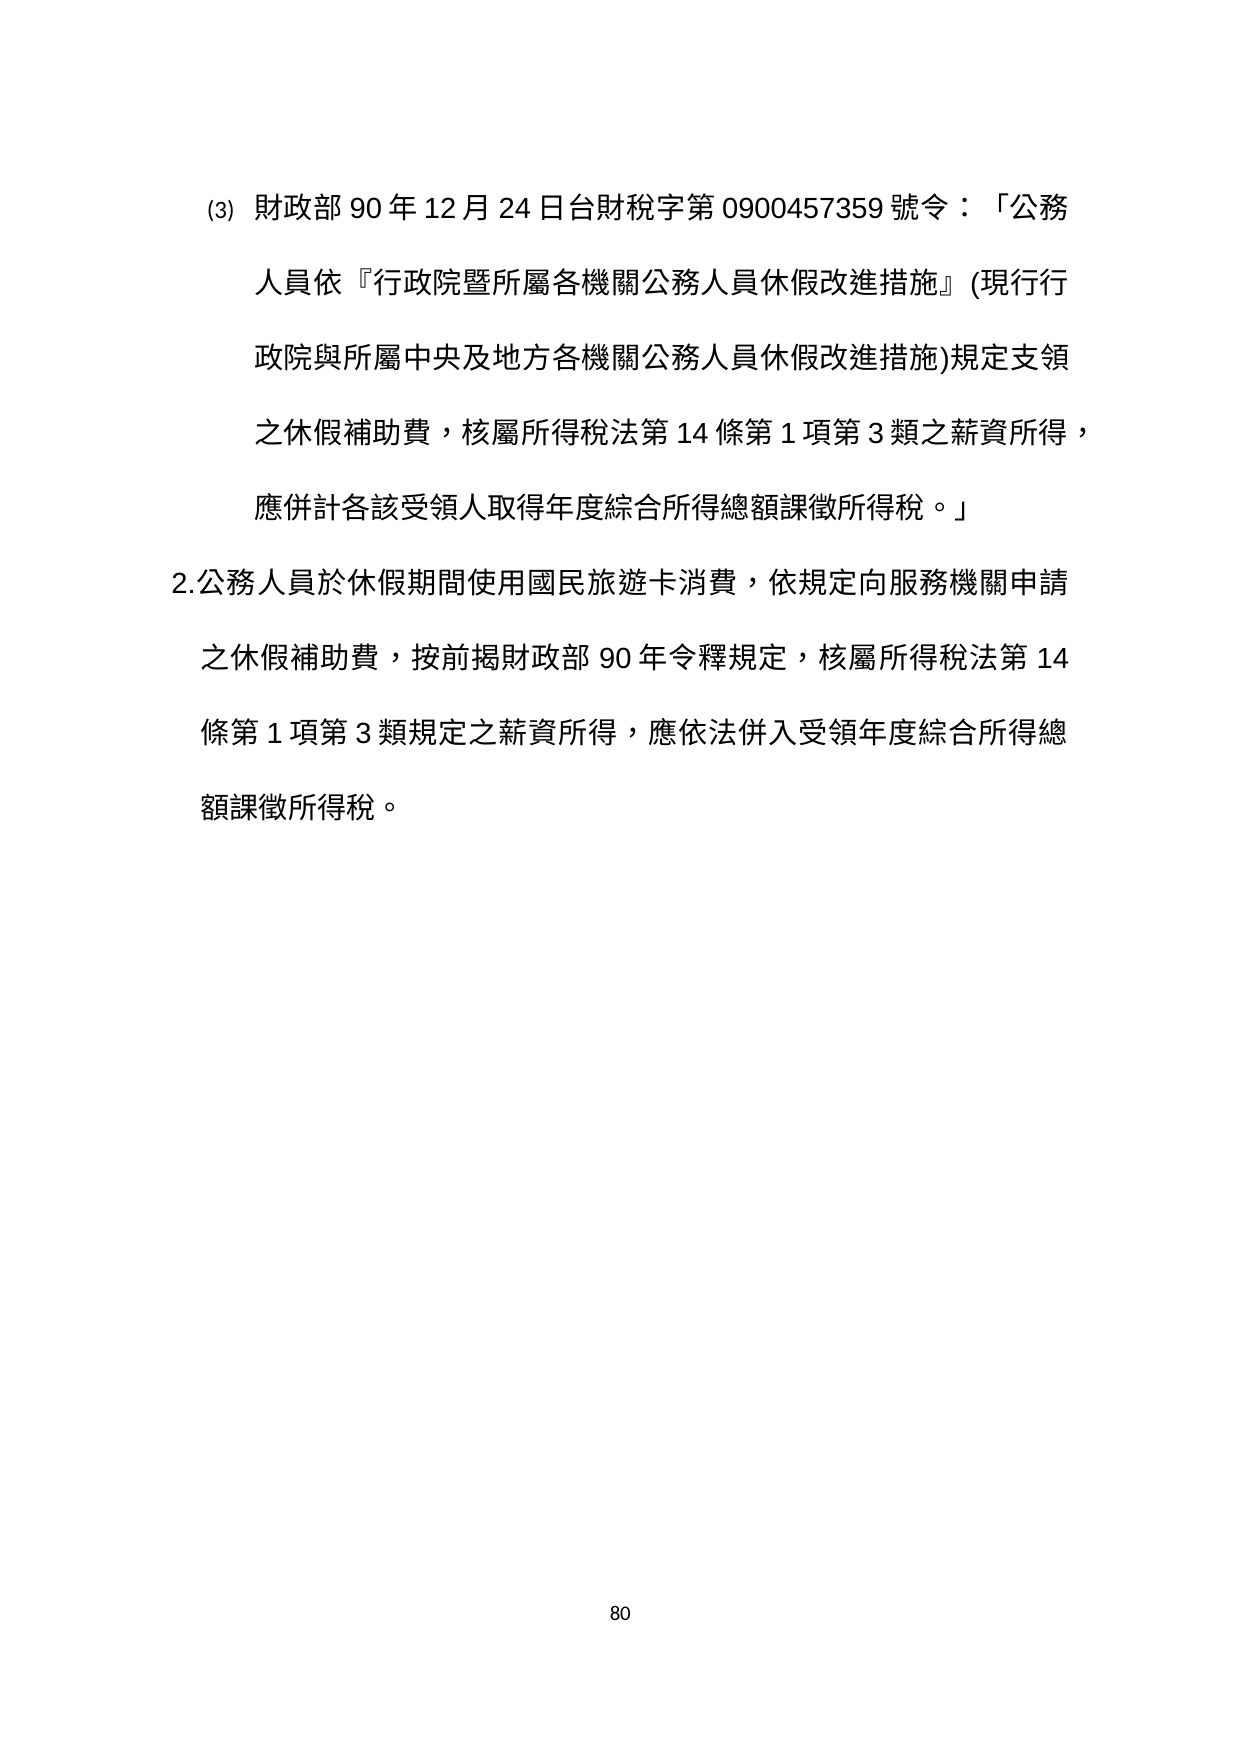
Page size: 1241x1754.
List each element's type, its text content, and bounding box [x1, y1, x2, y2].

list 財政部90年12月24日台財稅字第0900457359號令：「公務人員依『行政院暨所屬各機關公務人員休假改進措施』(現行行政院與所屬中央及地方各機關公務人員休假改進措施)規定支領之休假補助費，核屬所得稅法第14條第1項第3類之薪資所得，應併計各該受領人取得年度綜合所得總額課徵所得稅。」 [207, 162, 1069, 537]
text 2.公務人員於休假期間使用國民旅遊卡消費，依規定向服務機關申請之休假補助費，按前揭財政部90年令釋規定，核屬所得稅法第14條第1項第3類規定之薪資所得，應依法併入受領年度綜合所得總額課徵所得稅。 [171, 537, 1069, 837]
